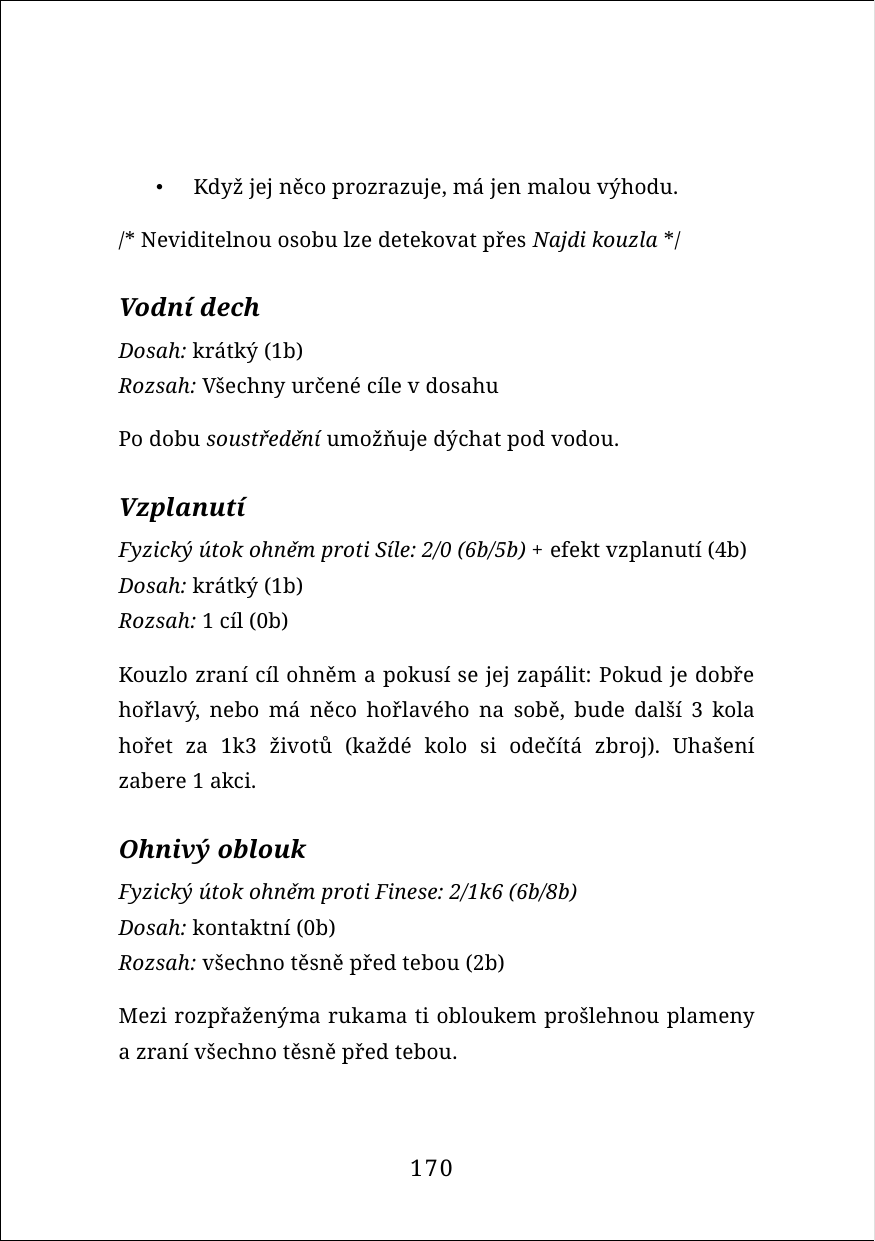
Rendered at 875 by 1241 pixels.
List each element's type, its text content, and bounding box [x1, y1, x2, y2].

text /* Neviditelnou osobu lze detekovat přes Najdi kouzla */ [118, 225, 756, 253]
subtitle Ohnivý oblouk [118, 831, 756, 865]
text Mezi rozpřaženýma rukama ti obloukem prošlehnou plameny a zraní všechno těsně před tebou. [118, 1001, 756, 1065]
text Kouzlo zraní cíl ohněm a pokusí se jej zapálit: Pokud je dobře hořlavý, nebo má něco hořlavého na sobě, bude další 3 kola hořet za 1k3 životů (každé kolo si odečítá zbroj). Uhašení zabere 1 akci. [118, 660, 756, 795]
text Fyzický útok ohněm proti Síle: 2/0 (6b/5b) + efekt vzplanutí (4b) Dosah: krátký (1b) Rozsah: 1 cíl (0b) [118, 535, 756, 635]
subtitle Vzplanutí [118, 489, 756, 524]
text Po dobu soustředění umožňuje dýchat pod vodou. [118, 424, 756, 453]
text Fyzický útok ohněm proti Finese: 2/1k6 (6b/8b) Dosah: kontaktní (0b) Rozsah: všechno těsně před tebou (2b) [118, 877, 756, 977]
subtitle Vodní dech [118, 290, 756, 324]
list Když jej něco prozrazuje, má jen malou výhodu. [156, 172, 756, 200]
text Dosah: krátký (1b) Rozsah: Všechny určené cíle v dosahu [118, 336, 756, 400]
